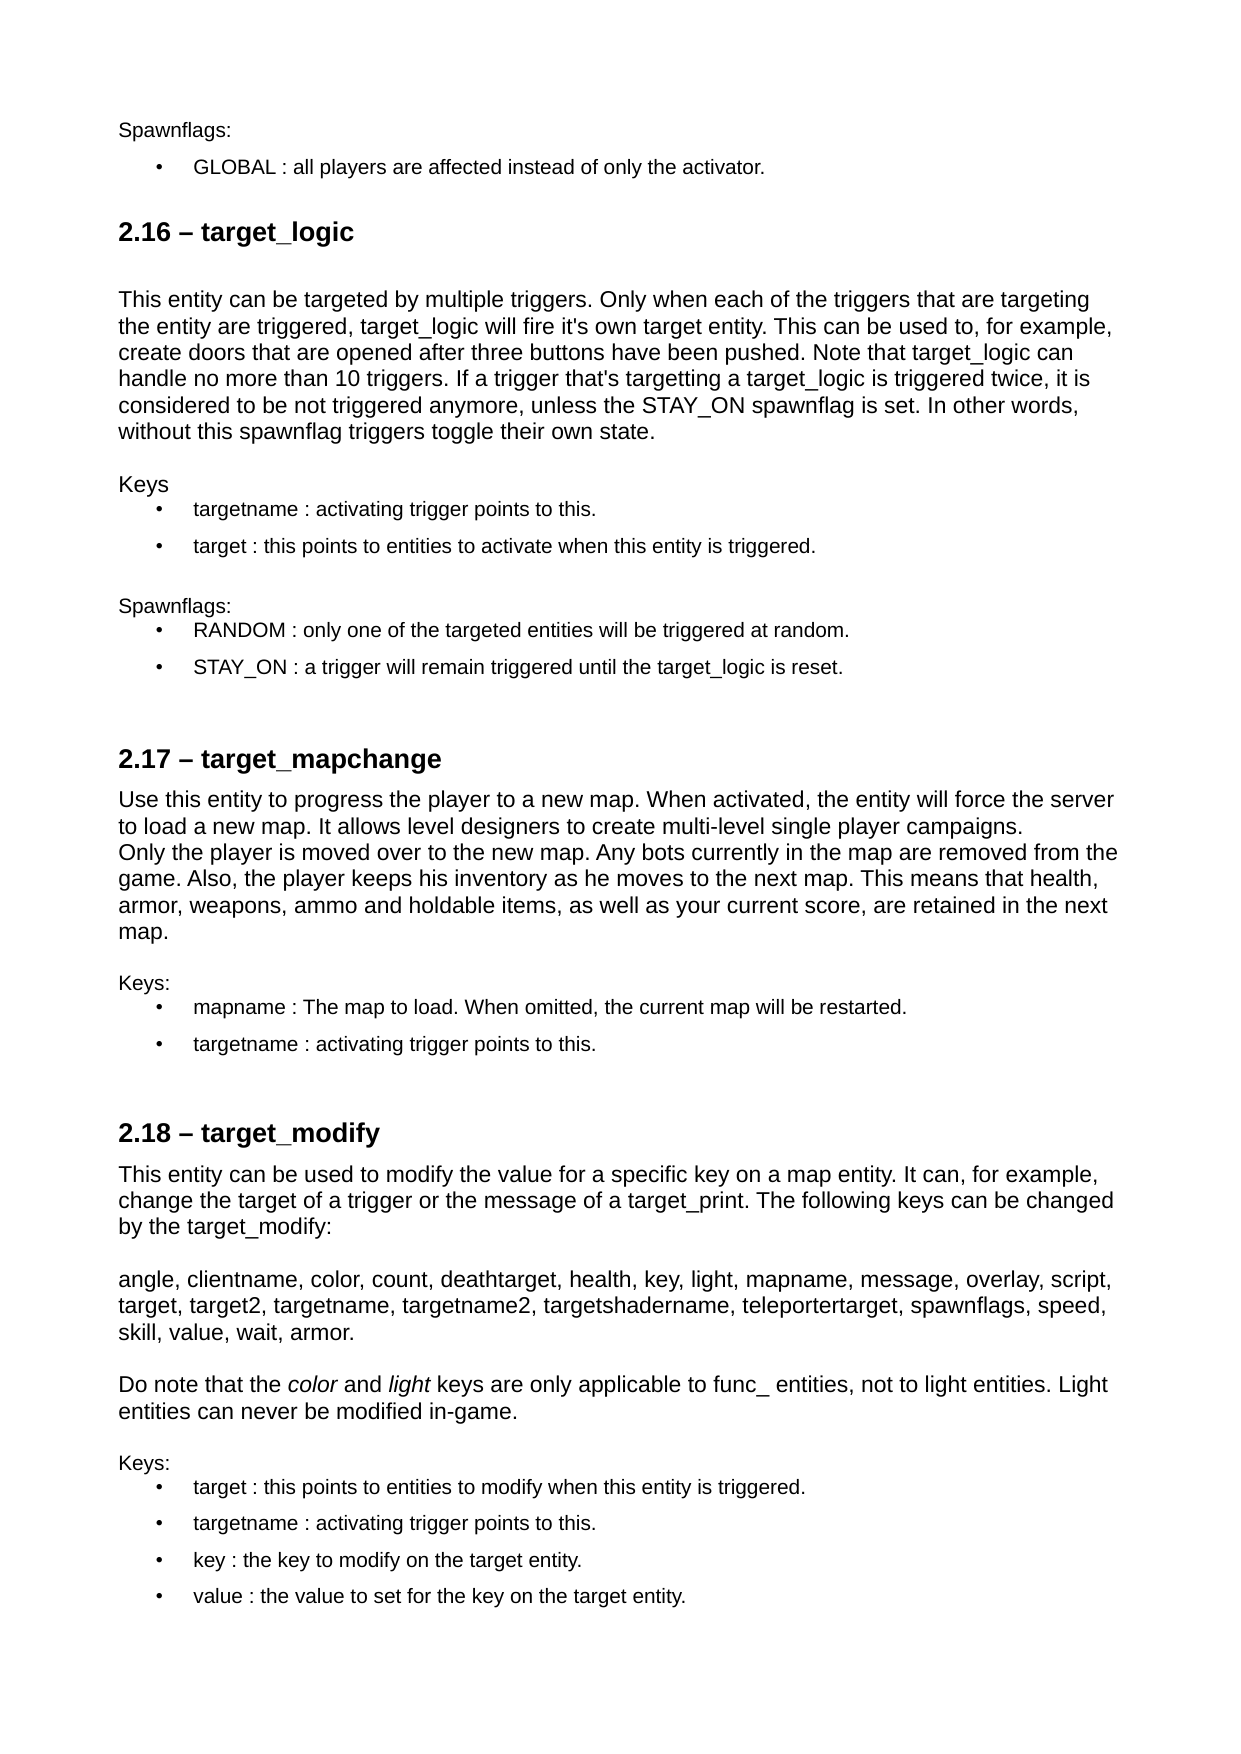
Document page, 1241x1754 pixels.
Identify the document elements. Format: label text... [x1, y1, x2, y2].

text Keys: [118, 971, 1122, 995]
text This entity can be used to modify the value for a specific key on a map entity. It can, for example, change the target of a trigger or the message of a target_print. The following keys can be changed by the target_modify: [118, 1161, 1122, 1240]
text Spawnflags: [118, 118, 1122, 142]
text This entity can be targeted by multiple triggers. Only when each of the triggers that are targeting the entity are triggered, target_logic will fire it's own target entity. This can be used to, for example, create doors that are opened after three buttons have been pushed. Note that target_logic can handle no more than 10 triggers. If a trigger that's targetting a target_logic is triggered twice, it is considered to be not triggered anymore, unless the STAY_ON spawnflag is set. In other words, without this spawnflag triggers toggle their own state. [118, 286, 1122, 444]
list targetname : activating trigger points to this. [156, 1031, 1122, 1055]
subtitle 2.18 – target_modify [118, 1117, 1122, 1148]
text Spawnflags: [118, 594, 1122, 618]
list RANDOM : only one of the targeted entities will be triggered at random. [156, 618, 1122, 642]
list target : this points to entities to activate when this entity is triggered. [156, 534, 1122, 558]
list key : the key to modify on the target entity. [156, 1548, 1122, 1572]
text Keys [118, 471, 1122, 497]
list GLOBAL : all players are affected instead of only the activator. [156, 154, 1122, 179]
list mapname : The map to load. When omitted, the current map will be restarted. [156, 995, 1122, 1019]
text Do note that the color and light keys are only applicable to func_ entities, not to light entities. Light entities can never be modified in-game. [118, 1371, 1122, 1424]
text angle, clientname, color, count, deathtarget, health, key, light, mapname, message, overlay, script, target, target2, targetname, targetname2, targetshadername, teleportertarget, spawnflags, speed, skill, value, wait, armor. [118, 1266, 1122, 1345]
list targetname : activating trigger points to this. [156, 1511, 1122, 1535]
text Keys: [118, 1451, 1122, 1474]
text Use this entity to progress the player to a new map. When activated, the entity will force the server to load a new map. It allows level designers to create multi-level single player campaigns. [118, 786, 1122, 839]
list targetname : activating trigger points to this. [156, 497, 1122, 521]
list target : this points to entities to modify when this entity is triggered. [156, 1474, 1122, 1498]
subtitle 2.16 – target_logic [118, 216, 1122, 247]
list STAY_ON : a trigger will remain triggered until the target_logic is reset. [156, 655, 1122, 679]
subtitle 2.17 – target_mapchange [118, 743, 1122, 774]
text Only the player is moved over to the new map. Any bots currently in the map are removed from the game. Also, the player keeps his inventory as he moves to the next map. This means that health, armor, weapons, ammo and holdable items, as well as your current score, are retained in the next map. [118, 839, 1122, 944]
list value : the value to set for the key on the target entity. [156, 1584, 1122, 1608]
